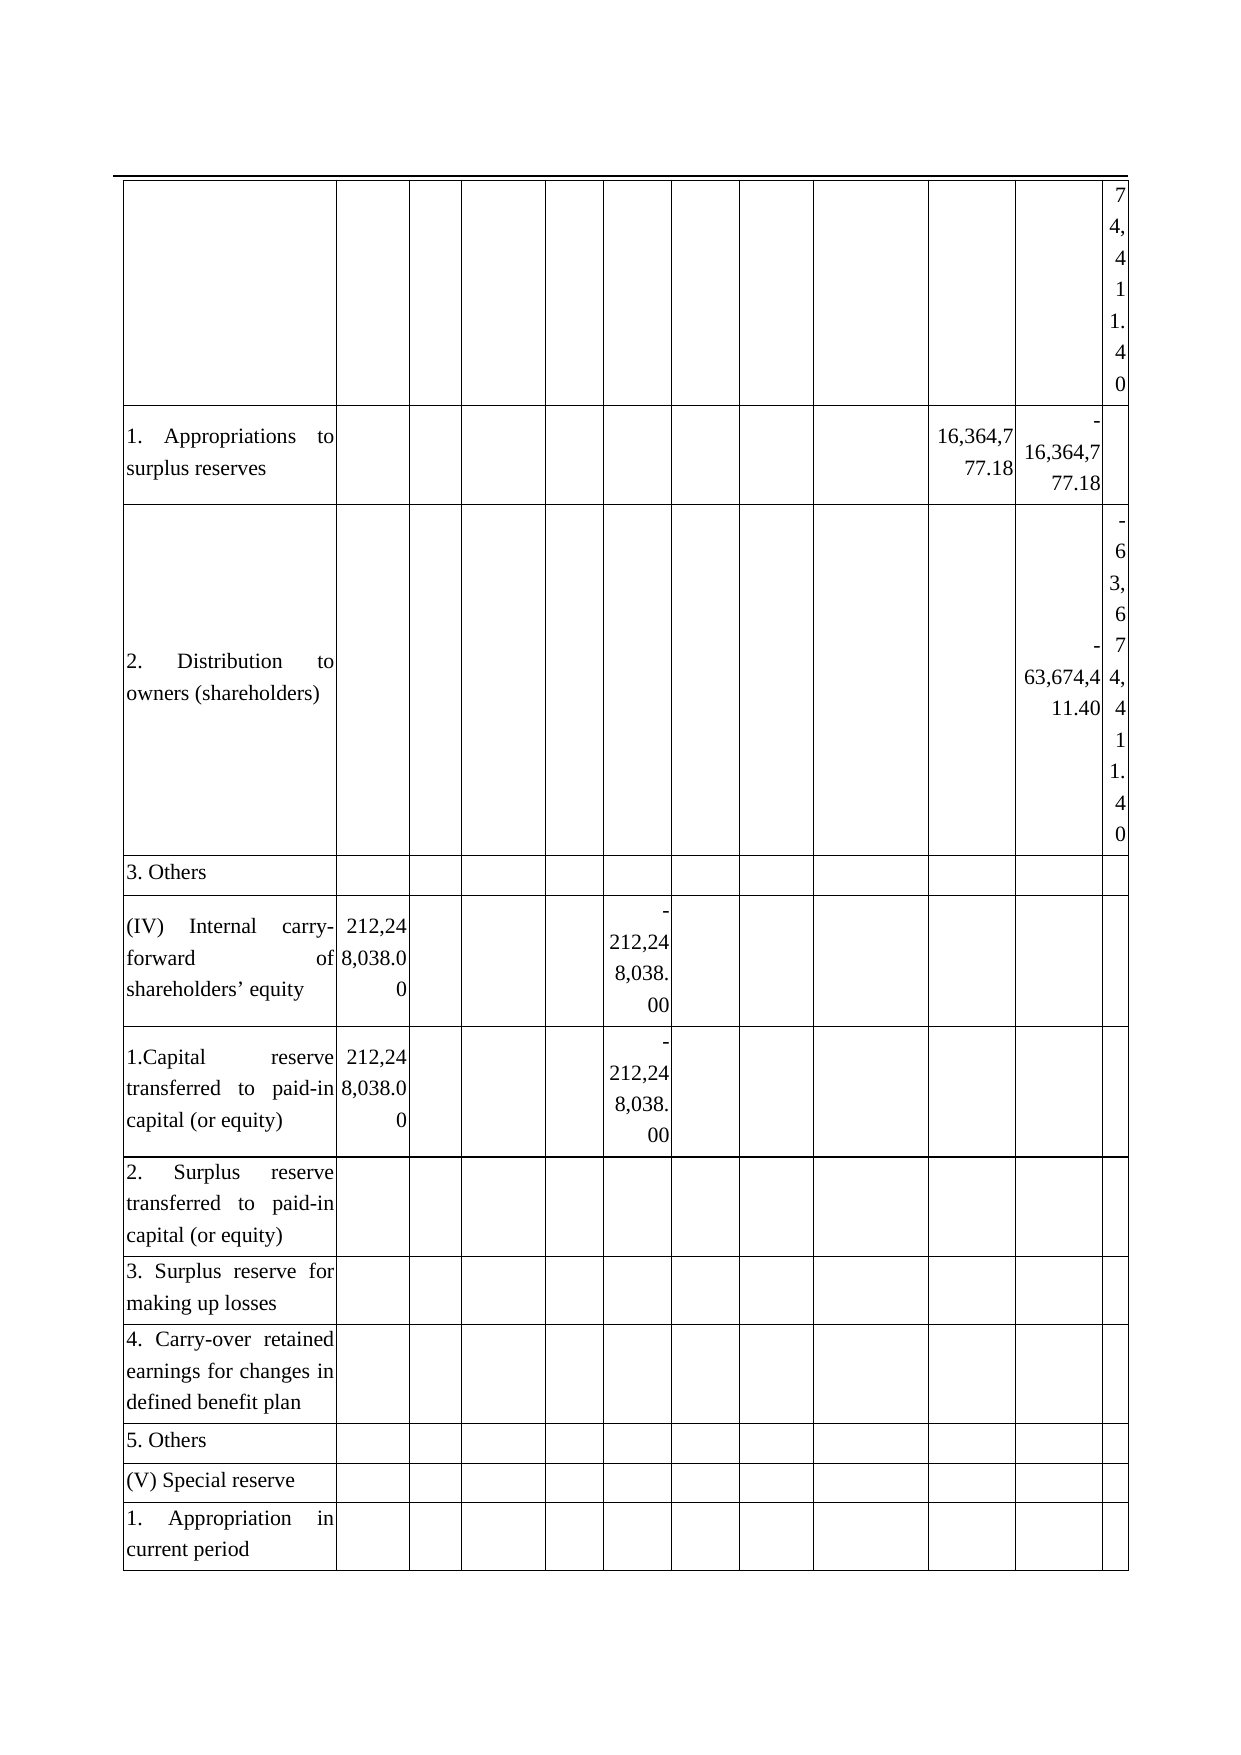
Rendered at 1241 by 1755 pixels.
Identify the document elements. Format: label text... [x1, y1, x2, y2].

table_cell [604, 1325, 671, 1423]
table_cell [462, 505, 545, 855]
table_cell [337, 1257, 409, 1324]
table_cell [929, 505, 1015, 855]
table_cell [1103, 1158, 1128, 1256]
table_cell [546, 505, 603, 855]
table_cell [929, 181, 1015, 405]
table_cell [604, 1424, 671, 1463]
table_cell [546, 1464, 603, 1502]
table_cell [462, 1464, 545, 1502]
table_cell [462, 1325, 545, 1423]
table_cell [462, 856, 545, 895]
table_cell [410, 505, 461, 855]
table_cell [672, 896, 739, 1026]
table_cell [462, 1503, 545, 1570]
table_cell [740, 1503, 813, 1570]
table_cell [929, 1325, 1015, 1423]
table_cell [113, 180, 123, 405]
table_cell [604, 1257, 671, 1324]
table_cell [410, 1257, 461, 1324]
table_cell [672, 1325, 739, 1423]
table_cell [604, 181, 671, 405]
table_cell [814, 181, 928, 405]
table_cell 1.Capital reserve transferred to paid-in capital (or equity) [124, 1027, 336, 1156]
table_cell 16,364,777.18 [929, 406, 1015, 504]
table_cell [462, 896, 545, 1026]
table_cell [113, 1463, 123, 1502]
table_cell [113, 1026, 123, 1156]
table_cell [410, 1464, 461, 1502]
table_cell [546, 406, 603, 504]
table_cell [410, 406, 461, 504]
table_cell [1016, 1464, 1102, 1502]
table_cell [1103, 856, 1128, 895]
table_cell [337, 1503, 409, 1570]
table_cell [929, 856, 1015, 895]
table_cell [410, 896, 461, 1026]
table_cell [546, 1257, 603, 1324]
table_cell [740, 1464, 813, 1502]
table_cell [1103, 1424, 1128, 1463]
table_cell [410, 1158, 461, 1256]
table_cell [929, 1027, 1015, 1156]
table_cell -63,674,411.40 [1016, 505, 1102, 855]
table_cell 4. Carry-over retained earnings for changes in defined benefit plan [124, 1325, 336, 1423]
table_cell [113, 405, 123, 504]
table_cell [814, 1464, 928, 1502]
table_cell [462, 406, 545, 504]
table_cell 5. Others [124, 1424, 336, 1463]
table_cell [113, 504, 123, 855]
table_cell [814, 1424, 928, 1463]
table_cell [1016, 896, 1102, 1026]
table_cell [1016, 1325, 1102, 1423]
table_cell [814, 1027, 928, 1156]
table_cell [740, 896, 813, 1026]
table_cell [672, 1027, 739, 1156]
table_cell [337, 406, 409, 504]
table_cell [410, 856, 461, 895]
table_cell [410, 1325, 461, 1423]
table_cell [462, 1257, 545, 1324]
table_cell [814, 856, 928, 895]
table_cell [929, 1464, 1015, 1502]
table_cell [124, 181, 336, 405]
table_cell [410, 1027, 461, 1156]
table_cell (V) Special reserve [124, 1464, 336, 1502]
table_cell [337, 505, 409, 855]
table_cell [814, 1503, 928, 1570]
table_cell [113, 1324, 123, 1423]
table_cell [814, 1158, 928, 1256]
table_cell [337, 856, 409, 895]
table_cell [546, 856, 603, 895]
table_cell [672, 1464, 739, 1502]
table_cell [740, 1325, 813, 1423]
table_cell [113, 1256, 123, 1324]
table_cell (IV) Internal carry-forward of shareholders’ equity [124, 896, 336, 1026]
table_cell [672, 856, 739, 895]
table_cell [929, 1158, 1015, 1256]
table_cell [1016, 1424, 1102, 1463]
table_cell -16,364,777.18 [1016, 406, 1102, 504]
table_cell [546, 1424, 603, 1463]
table_cell -63,674,411.40 [1103, 505, 1128, 855]
table_cell 212,248,038.00 [337, 896, 409, 1026]
table_cell [814, 406, 928, 504]
table_cell [929, 1503, 1015, 1570]
table_cell [814, 1325, 928, 1423]
table_cell [113, 1423, 123, 1463]
table_cell [672, 505, 739, 855]
table_cell [740, 181, 813, 405]
table_cell [1103, 1464, 1128, 1502]
table_cell [929, 896, 1015, 1026]
table_cell -212,248,038.00 [604, 896, 671, 1026]
table_cell [546, 1325, 603, 1423]
table_cell [672, 181, 739, 405]
table_cell [462, 1424, 545, 1463]
table_cell [337, 1158, 409, 1256]
table_cell 212,248,038.00 [337, 1027, 409, 1156]
table_cell [1103, 1027, 1128, 1156]
table_cell [672, 1424, 739, 1463]
table_cell [1016, 1158, 1102, 1256]
table_cell [462, 181, 545, 405]
table_cell [604, 505, 671, 855]
table_cell [604, 1158, 671, 1256]
table_cell [462, 1027, 545, 1156]
table_cell [113, 895, 123, 1026]
table_cell [1103, 1325, 1128, 1423]
table_cell [1016, 1503, 1102, 1570]
table_cell [337, 1424, 409, 1463]
table_cell [337, 1464, 409, 1502]
table_cell [410, 1424, 461, 1463]
table_cell [1103, 1257, 1128, 1324]
table_cell [113, 1156, 123, 1256]
table_cell [546, 181, 603, 405]
table_cell [740, 406, 813, 504]
table_cell [546, 1503, 603, 1570]
table_cell [546, 1027, 603, 1156]
table_cell 2. Surplus reserve transferred to paid-in capital (or equity) [124, 1158, 336, 1256]
table_cell 3. Surplus reserve for making up losses [124, 1257, 336, 1324]
table_cell [410, 1503, 461, 1570]
table_cell 1. Appropriations to surplus reserves [124, 406, 336, 504]
table_cell [929, 1257, 1015, 1324]
table_cell [1103, 406, 1128, 504]
table_cell [814, 1257, 928, 1324]
table_cell [929, 1424, 1015, 1463]
table_cell [672, 406, 739, 504]
table_cell [1016, 181, 1102, 405]
table_cell [740, 1158, 813, 1256]
table_cell [462, 1158, 545, 1256]
table_cell [337, 1325, 409, 1423]
table_cell [604, 1464, 671, 1502]
table_cell [1016, 1257, 1102, 1324]
table_cell [740, 1027, 813, 1156]
table_cell [740, 1257, 813, 1324]
table_cell -212,248,038.00 [604, 1027, 671, 1156]
table_cell [337, 181, 409, 405]
table_cell [672, 1158, 739, 1256]
table_cell [604, 856, 671, 895]
table_cell [1103, 896, 1128, 1026]
table_cell [814, 896, 928, 1026]
table_cell [814, 505, 928, 855]
table_cell [672, 1257, 739, 1324]
table_cell [113, 855, 123, 895]
table_cell [740, 505, 813, 855]
table_cell [1016, 1027, 1102, 1156]
table_cell [410, 181, 461, 405]
table_cell 74,411.40 [1103, 181, 1128, 405]
table_cell 2. Distribution to owners (shareholders) [124, 505, 336, 855]
table_cell [1103, 1503, 1128, 1570]
table_cell [740, 856, 813, 895]
table_cell 3. Others [124, 856, 336, 895]
table_cell [546, 1158, 603, 1256]
table_cell 1. Appropriation in current period [124, 1503, 336, 1570]
table_cell [1016, 856, 1102, 895]
table_cell [546, 896, 603, 1026]
table_cell [740, 1424, 813, 1463]
table_cell [672, 1503, 739, 1570]
table_cell [604, 1503, 671, 1570]
table_cell [604, 406, 671, 504]
table_cell [113, 1502, 123, 1570]
